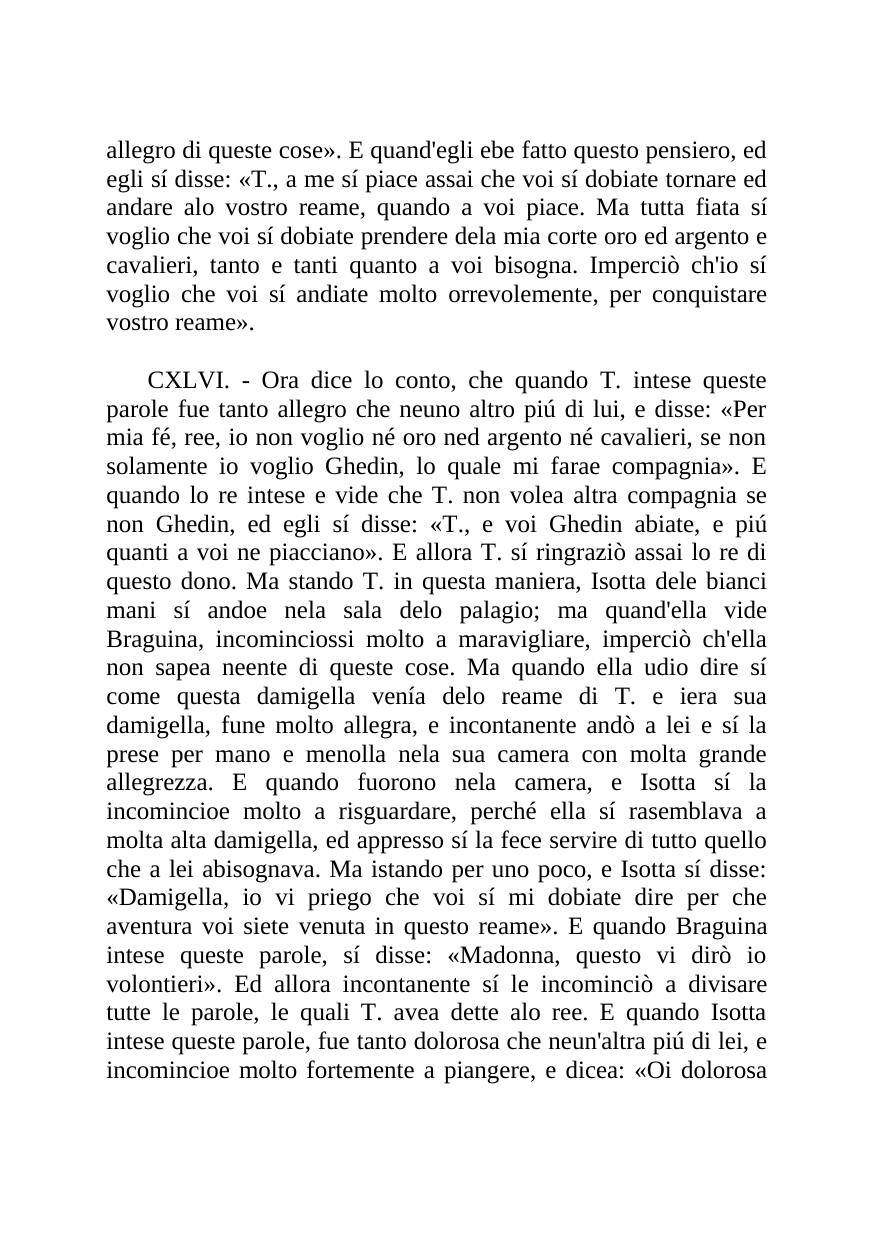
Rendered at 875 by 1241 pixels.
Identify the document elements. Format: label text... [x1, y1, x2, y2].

text allegro di queste cose». E quand'egli ebe fatto questo pensiero, ed egli sí disse: «T., a me sí piace assai che voi sí dobiate tornare ed andare alo vostro reame, quando a voi piace. Ma tutta fiata sí voglio che voi sí dobiate prendere dela mia corte oro ed argento e cavalieri, tanto e tanti quanto a voi bisogna. Imperciò ch'io sí voglio che voi sí andiate molto orrevolemente, per conquistare vostro reame». [106, 135, 768, 336]
text CXLVI. - Ora dice lo conto, che quando T. intese queste parole fue tanto allegro che neuno altro piú di lui, e disse: «Per mia fé, ree, io non voglio né oro ned argento né cavalieri, se non solamente io voglio Ghedin, lo quale mi farae compagnia». E quando lo re intese e vide che T. non volea altra compagnia se non Ghedin, ed egli sí disse: «T., e voi Ghedin abiate, e piú quanti a voi ne piacciano». E allora T. sí ringraziò assai lo re di questo dono. Ma stando T. in questa maniera, Isotta dele bianci mani sí andoe nela sala delo palagio; ma quand'ella vide Braguina, incominciossi molto a maravigliare, imperciò ch'ella non sapea neente di queste cose. Ma quando ella udio dire sí come questa damigella venía delo reame di T. e iera sua damigella, fune molto allegra, e incontanente andò a lei e sí la prese per mano e menolla nela sua camera con molta grande allegrezza. E quando fuorono nela camera, e Isotta sí la incomincioe molto a risguardare, perché ella sí rasemblava a molta alta damigella, ed appresso sí la fece servire di tutto quello che a lei abisognava. Ma istando per uno poco, e Isotta sí disse: «Damigella, io vi priego che voi sí mi dobiate dire per che aventura voi siete venuta in questo reame». E quando Braguina intese queste parole, sí disse: «Madonna, questo vi dirò io volontieri». Ed allora incontanente sí le incominciò a divisare tutte le parole, le quali T. avea dette alo ree. E quando Isotta intese queste parole, fue tanto dolorosa che neun'altra piú di lei, e incomincioe molto fortemente a piangere, e dicea: «Oi dolorosa [106, 365, 768, 1084]
